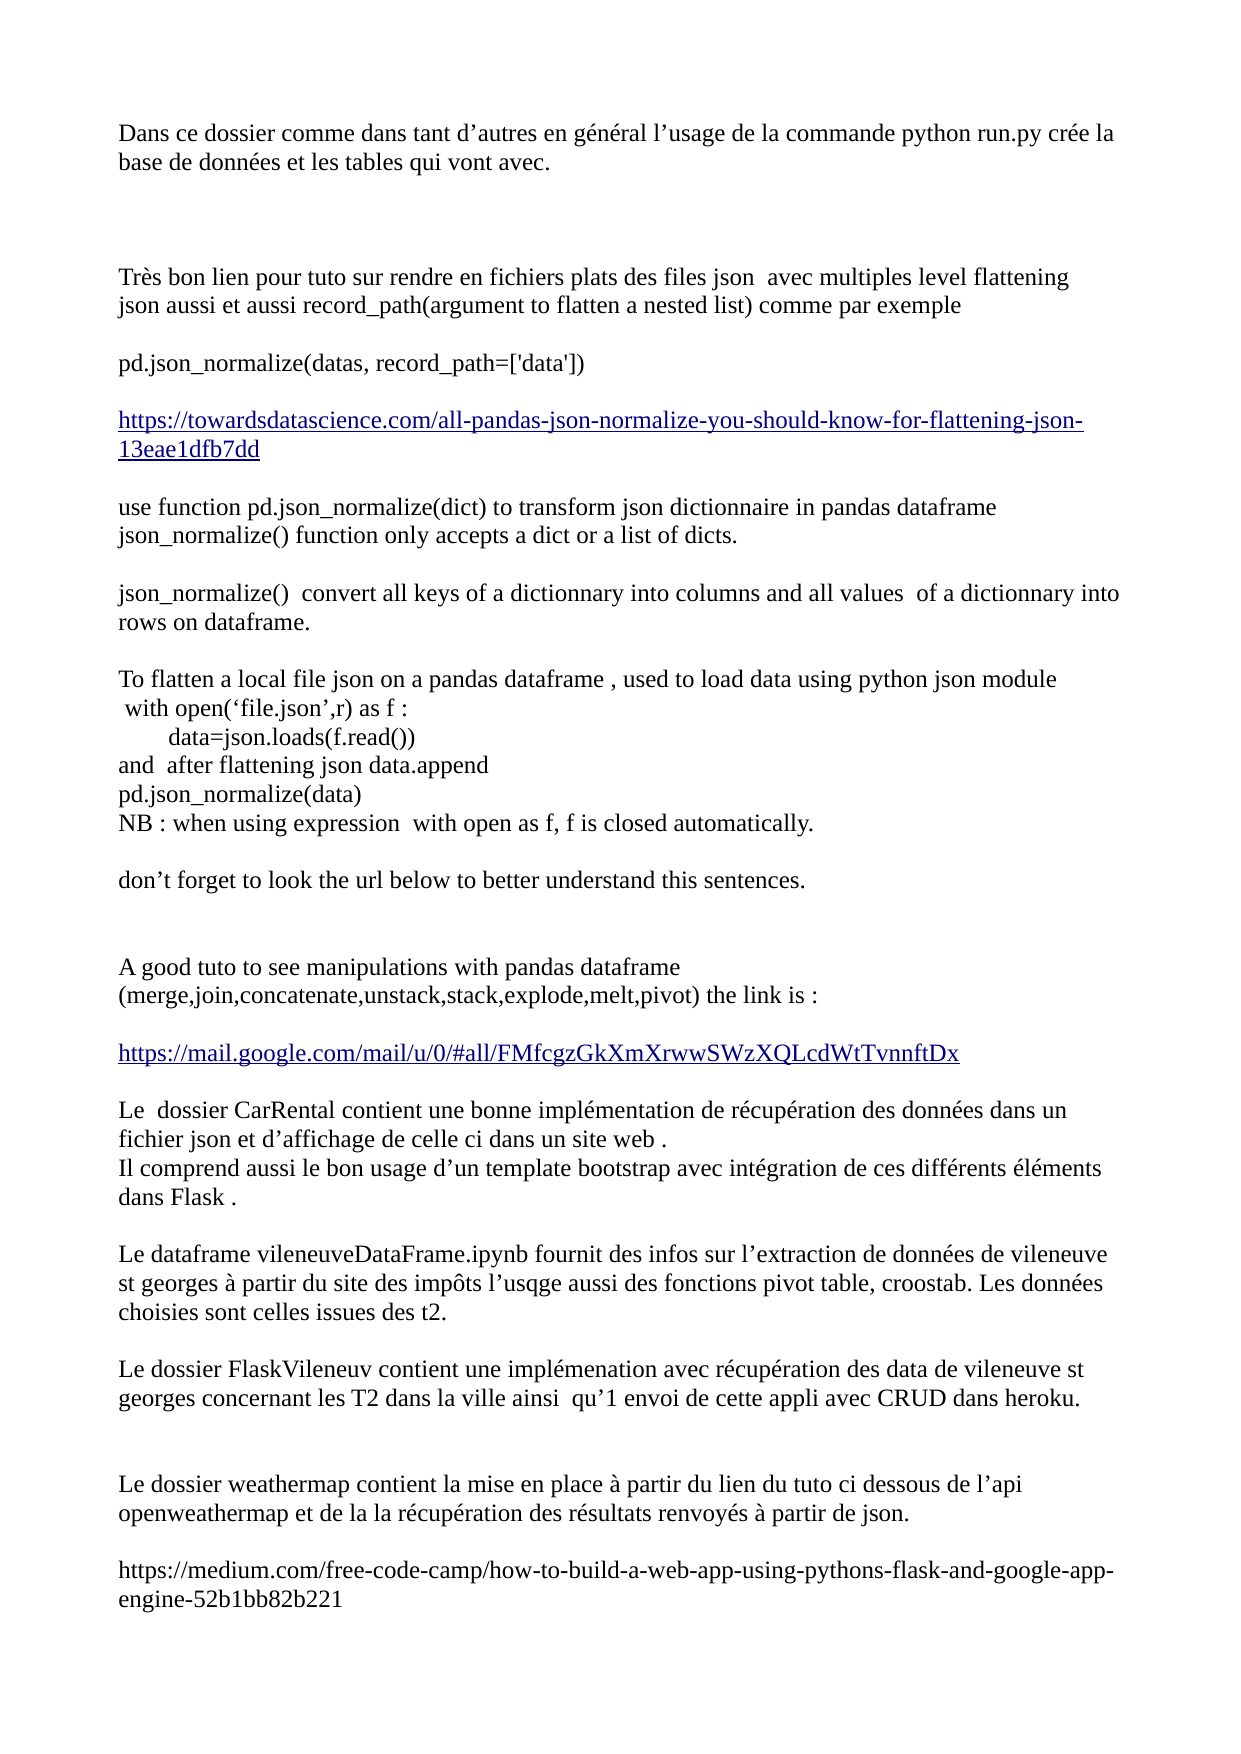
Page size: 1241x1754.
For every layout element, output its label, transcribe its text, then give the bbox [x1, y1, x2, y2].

text https://towardsdatascience.com/all-pandas-json-normalize-you-should-know-for-flattening-json-13eae1dfb7dd [118, 406, 1122, 463]
text data=json.loads(f.read()) [118, 722, 1122, 751]
text json_normalize() convert all keys of a dictionnary into columns and all values of a dictionnary into rows on dataframe. [118, 578, 1122, 636]
text Le dataframe vileneuveDataFrame.ipynb fournit des infos sur l’extraction de données de vileneuve st georges à partir du site des impôts l’usqge aussi des fonctions pivot table, croostab. Les données choisies sont celles issues des t2. [118, 1239, 1122, 1326]
text json_normalize() function only accepts a dict or a list of dicts. [118, 521, 1122, 549]
text https://medium.com/free-code-camp/how-to-build-a-web-app-using-pythons-flask-and-google-app-engine-52b1bb82b221 [118, 1556, 1122, 1613]
text Le dossier CarRental contient une bonne implémentation de récupération des données dans un fichier json et d’affichage de celle ci dans un site web . [118, 1096, 1122, 1153]
text use function pd.json_normalize(dict) to transform json dictionnaire in pandas dataframe [118, 492, 1122, 521]
text https://mail.google.com/mail/u/0/#all/FMfcgzGkXmXrwwSWzXQLcdWtTvnnftDx [118, 1038, 1122, 1067]
text Très bon lien pour tuto sur rendre en fichiers plats des files json avec multiples level flattening json aussi et aussi record_path(argument to flatten a nested list) comme par exemple [118, 262, 1122, 319]
text pd.json_normalize(datas, record_path=['data']) [118, 348, 1122, 377]
text with open(‘file.json’,r) as f : [118, 693, 1122, 722]
text Le dossier FlaskVileneuv contient une implémenation avec récupération des data de vileneuve st georges concernant les T2 dans la ville ainsi qu’1 envoi de cette appli avec CRUD dans heroku. [118, 1354, 1122, 1412]
text Dans ce dossier comme dans tant d’autres en général l’usage de la commande python run.py crée la base de données et les tables qui vont avec. [118, 118, 1122, 176]
text don’t forget to look the url below to better understand this sentences. [118, 866, 1122, 894]
text Le dossier weathermap contient la mise en place à partir du lien du tuto ci dessous de l’api openweathermap et de la la récupération des résultats renvoyés à partir de json. [118, 1469, 1122, 1527]
text A good tuto to see manipulations with pandas dataframe (merge,join,concatenate,unstack,stack,explode,melt,pivot) the link is : [118, 952, 1122, 1009]
text To flatten a local file json on a pandas dataframe , used to load data using python json module [118, 664, 1122, 693]
text and after flattening json data.append [118, 751, 1122, 779]
text pd.json_normalize(data) [118, 779, 1122, 808]
text Il comprend aussi le bon usage d’un template bootstrap avec intégration de ces différents éléments dans Flask . [118, 1153, 1122, 1211]
text NB : when using expression with open as f, f is closed automatically. [118, 808, 1122, 837]
